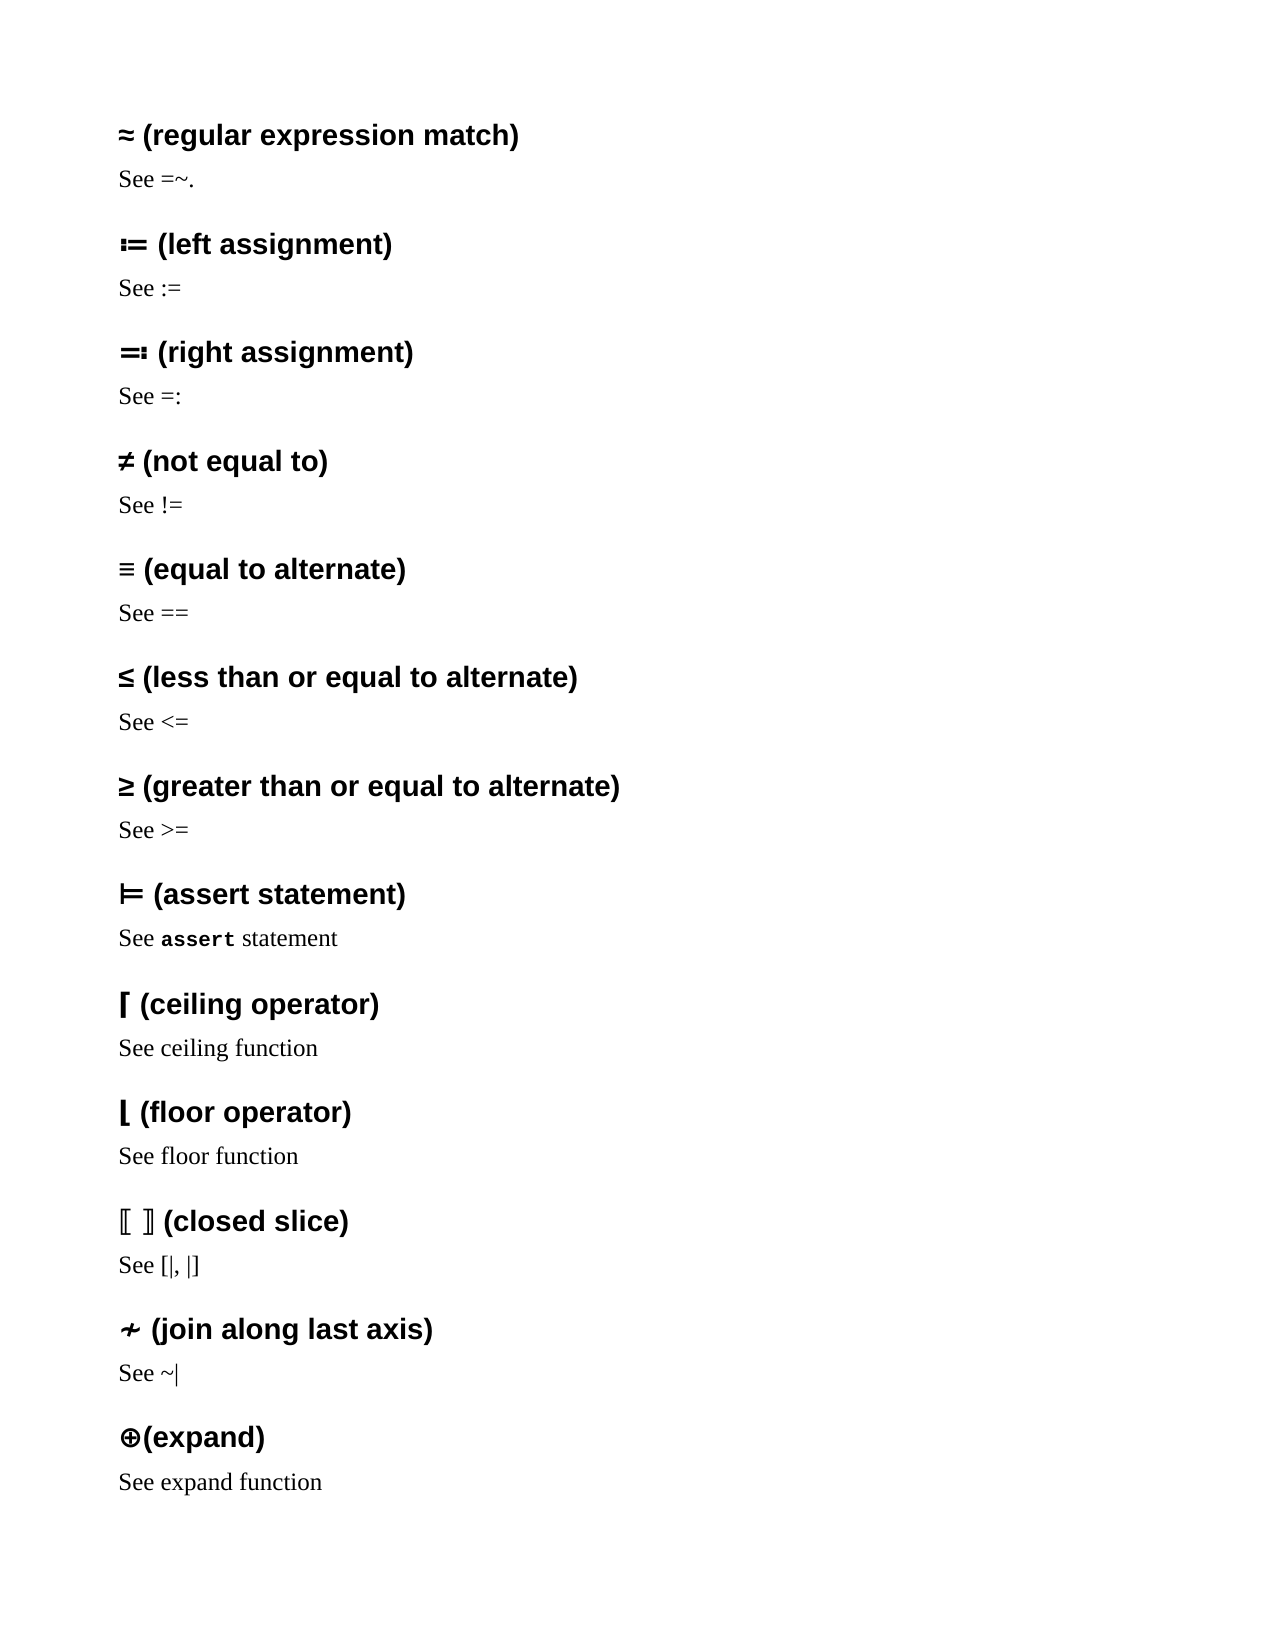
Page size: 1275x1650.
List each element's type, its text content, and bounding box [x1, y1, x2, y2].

text See ceiling function [118, 1033, 1157, 1062]
subtitle ⊨ (assert statement) [118, 877, 1157, 911]
subtitle ⌊ (floor operator) [118, 1095, 1157, 1129]
text See == [118, 598, 1157, 627]
subtitle ≤ (less than or equal to alternate) [118, 660, 1157, 694]
subtitle ≔ (left assignment) [118, 227, 1157, 260]
text See >= [118, 815, 1157, 844]
subtitle ≁ (join along last axis) [118, 1312, 1157, 1346]
text See assert statement [118, 923, 1157, 953]
text See ~| [118, 1358, 1157, 1387]
subtitle ≡ (equal to alternate) [118, 552, 1157, 586]
text See := [118, 273, 1157, 302]
text See != [118, 490, 1157, 518]
text See =: [118, 381, 1157, 410]
subtitle ≠ (not equal to) [118, 443, 1157, 477]
text See <= [118, 707, 1157, 735]
subtitle ⊕(expand) [118, 1420, 1157, 1454]
subtitle ⌈ (ceiling operator) [118, 987, 1157, 1020]
subtitle ≥ (greater than or equal to alternate) [118, 769, 1157, 802]
subtitle ≕ (right assignment) [118, 335, 1157, 369]
text See floor function [118, 1141, 1157, 1170]
subtitle ≈ (regular expression match) [118, 118, 1157, 152]
text See expand function [118, 1467, 1157, 1495]
text See [|, |] [118, 1250, 1157, 1278]
subtitle ⟦ ⟧ (closed slice) [118, 1203, 1157, 1237]
text See =~. [118, 164, 1157, 193]
